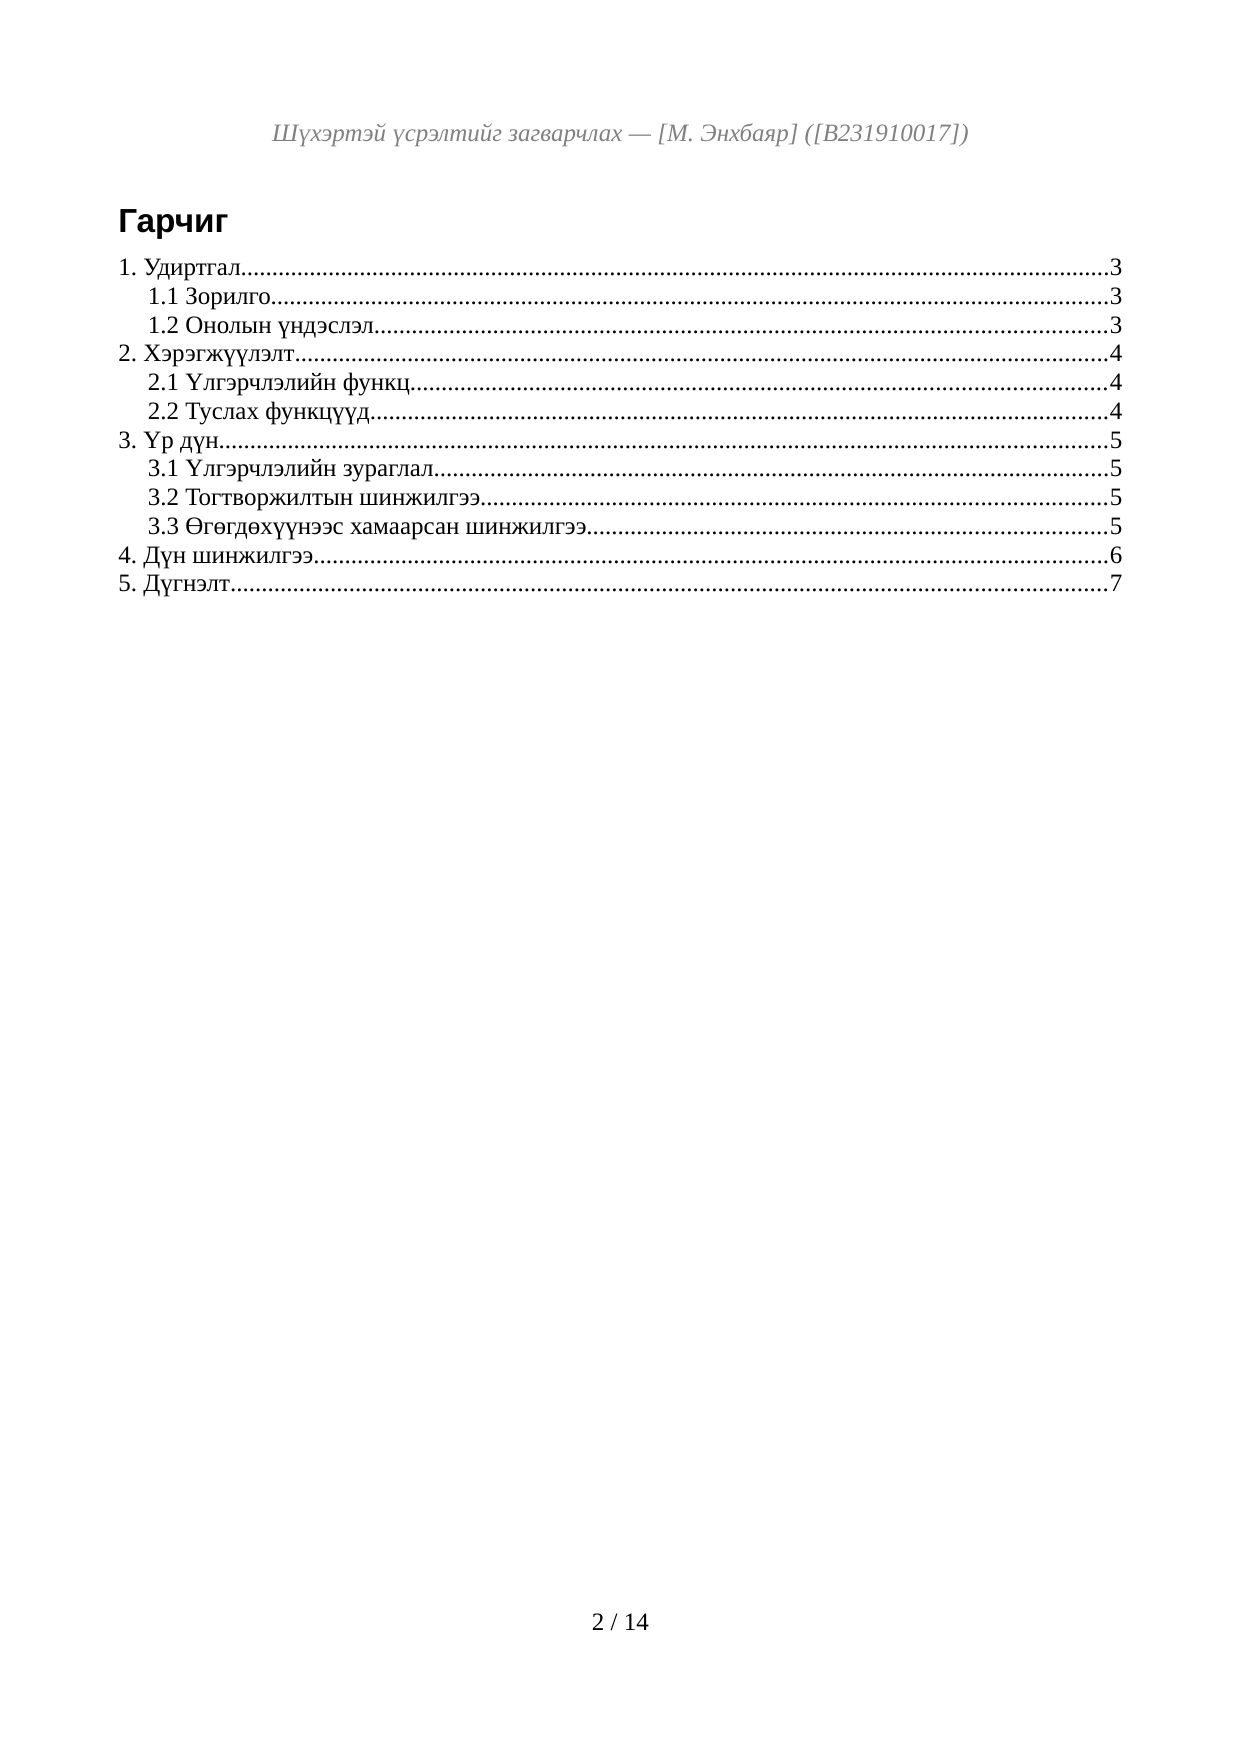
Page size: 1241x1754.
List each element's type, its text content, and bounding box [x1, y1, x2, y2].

text 2. Хэрэгжүүлэлт 4 [118, 338, 1122, 367]
text 3. Үр дүн 5 [118, 425, 1122, 453]
text 3.2 Тогтворжилтын шинжилгээ 5 [148, 482, 1122, 511]
text 1.1 Зорилго 3 [148, 281, 1122, 310]
text 3.1 Үлгэрчлэлийн зураглал 5 [148, 453, 1122, 482]
text 1. Удиртгал 3 [118, 252, 1122, 281]
text 4. Дүн шинжилгээ 6 [118, 540, 1122, 568]
text 5. Дүгнэлт 7 [118, 568, 1122, 597]
text 2.1 Үлгэрчлэлийн функц 4 [148, 367, 1122, 396]
text 3.3 Өгөгдөхүүнээс хамаарсан шинжилгээ 5 [148, 511, 1122, 540]
subtitle Гарчиг [118, 201, 1122, 240]
text 2.2 Туслах функцүүд 4 [148, 396, 1122, 425]
text 1.2 Онолын үндэслэл 3 [148, 310, 1122, 338]
